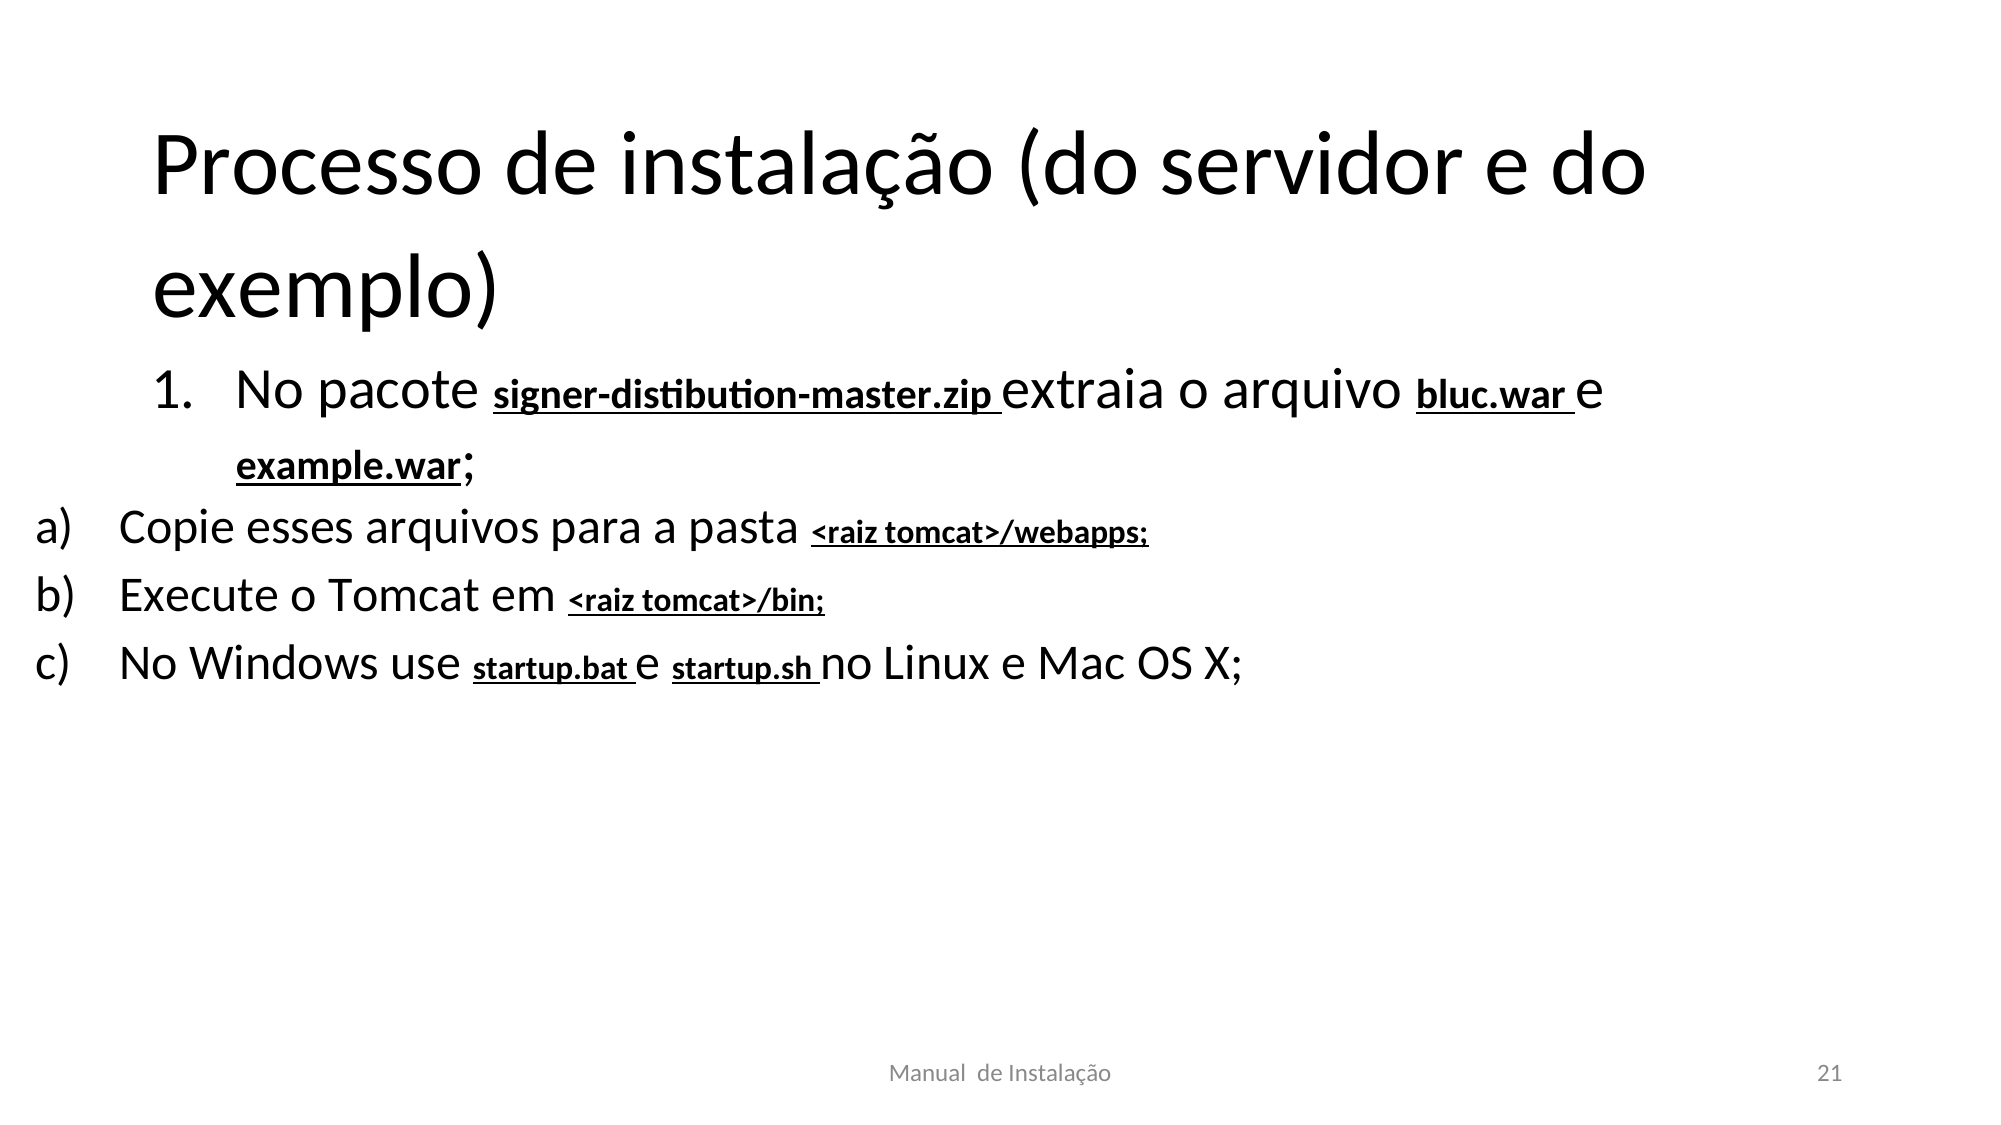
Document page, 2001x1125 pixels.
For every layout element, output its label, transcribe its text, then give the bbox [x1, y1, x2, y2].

subtitle Processo de instalação (do servidor e do exemplo) [152, 106, 1842, 340]
list No Windows use startup.bat e startup.sh no Linux e Mac OS X; [35, 631, 1842, 692]
list Execute o Tomcat em <raiz tomcat>/bin; [35, 563, 1842, 624]
text 1. No pacote signer-distibution-master.zip extraia o arquivo bluc.war e example.war; [151, 352, 1842, 494]
list Copie esses arquivos para a pasta <raiz tomcat>/webapps; [35, 494, 1842, 556]
